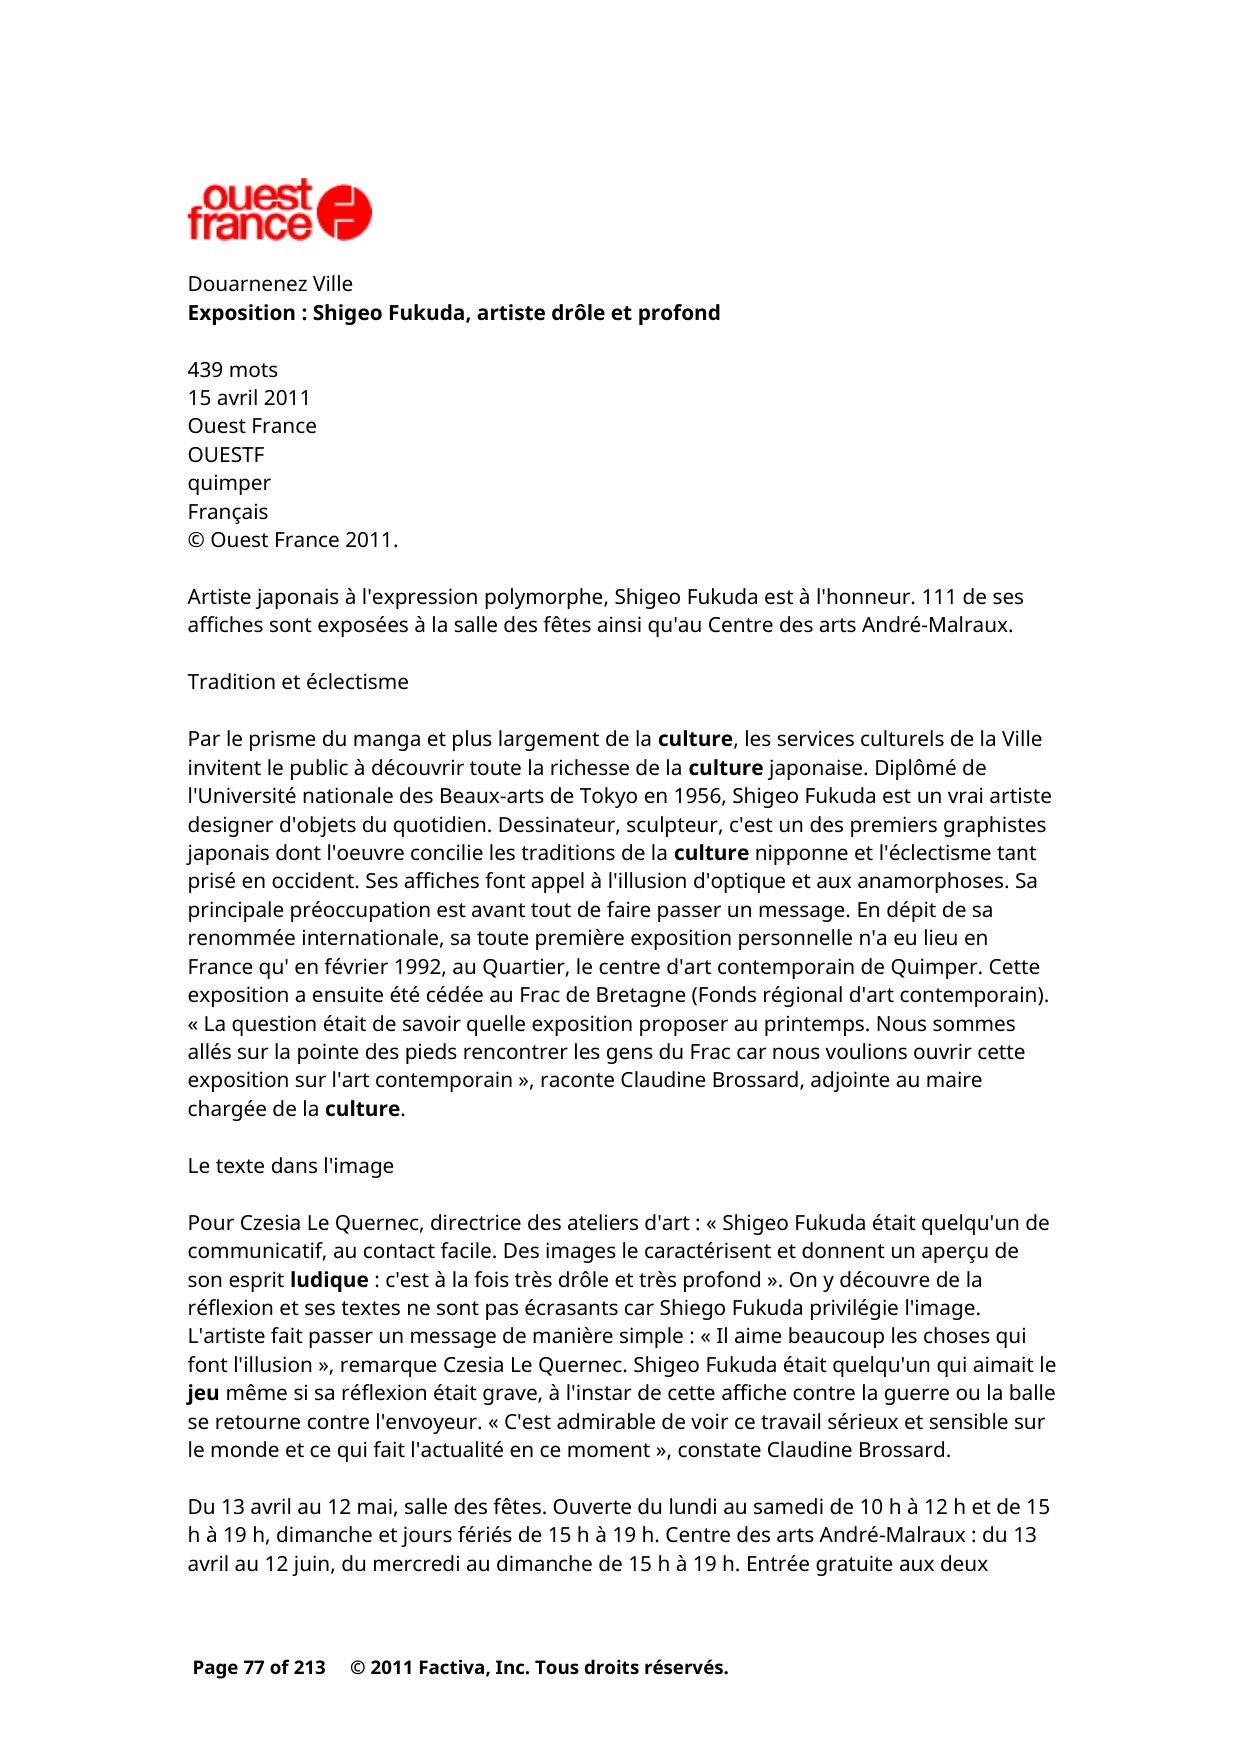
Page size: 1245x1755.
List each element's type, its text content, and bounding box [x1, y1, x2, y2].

text Tradition et éclectisme [187, 667, 1057, 696]
text Par le prisme du manga et plus largement de la culture, les services culturels de la Ville invitent le public à découvrir toute la richesse de la culture japonaise. Diplômé de l'Université nationale des Beaux-arts de Tokyo en 1956, Shigeo Fukuda est un vrai artiste designer d'objets du quotidien. Dessinateur, sculpteur, c'est un des premiers graphistes japonais dont l'oeuvre concilie les traditions de la culture nipponne et l'éclectisme tant prisé en occident. Ses affiches font appel à l'illusion d'optique et aux anamorphoses. Sa principale préoccupation est avant tout de faire passer un message. En dépit de sa renommée internationale, sa toute première exposition personnelle n'a eu lieu en France qu' en février 1992, au Quartier, le centre d'art contemporain de Quimper. Cette exposition a ensuite été cédée au Frac de Bretagne (Fonds régional d'art contemporain). « La question était de savoir quelle exposition proposer au printemps. Nous sommes allés sur la pointe des pieds rencontrer les gens du Frac car nous voulions ouvrir cette exposition sur l'art contemporain », raconte Claudine Brossard, adjointe au maire chargée de la culture. [187, 724, 1057, 1122]
text Exposition : Shigeo Fukuda, artiste drôle et profond [187, 298, 1057, 326]
text OUESTF [187, 440, 1057, 468]
text Du 13 avril au 12 mai, salle des fêtes. Ouverte du lundi au samedi de 10 h à 12 h et de 15 h à 19 h, dimanche et jours fériés de 15 h à 19 h. Centre des arts André-Malraux : du 13 avril au 12 juin, du mercredi au dimanche de 15 h à 19 h. Entrée gratuite aux deux [187, 1492, 1057, 1577]
text Artiste japonais à l'expression polymorphe, Shigeo Fukuda est à l'honneur. 111 de ses affiches sont exposées à la salle des fêtes ainsi qu'au Centre des arts André-Malraux. [187, 582, 1057, 639]
text Douarnenez Ville [187, 269, 1057, 298]
text 15 avril 2011 [187, 383, 1057, 412]
picture [187, 178, 372, 241]
text Ouest France [187, 412, 1057, 440]
text Pour Czesia Le Quernec, directrice des ateliers d'art : « Shigeo Fukuda était quelqu'un de communicatif, au contact facile. Des images le caractérisent et donnent un aperçu de son esprit ludique : c'est à la fois très drôle et très profond ». On y découvre de la réflexion et ses textes ne sont pas écrasants car Shiego Fukuda privilégie l'image. L'artiste fait passer un message de manière simple : « Il aime beaucoup les choses qui font l'illusion », remarque Czesia Le Quernec. Shigeo Fukuda était quelqu'un qui aimait le jeu même si sa réflexion était grave, à l'instar de cette affiche contre la guerre ou la balle se retourne contre l'envoyeur. « C'est admirable de voir ce travail sérieux et sensible sur le monde et ce qui fait l'actualité en ce moment », constate Claudine Brossard. [187, 1208, 1057, 1464]
text Français [187, 497, 1057, 525]
text © Ouest France 2011. [187, 525, 1057, 554]
text quimper [187, 468, 1057, 497]
text 439 mots [187, 355, 1057, 383]
text Le texte dans l'image [187, 1151, 1057, 1179]
